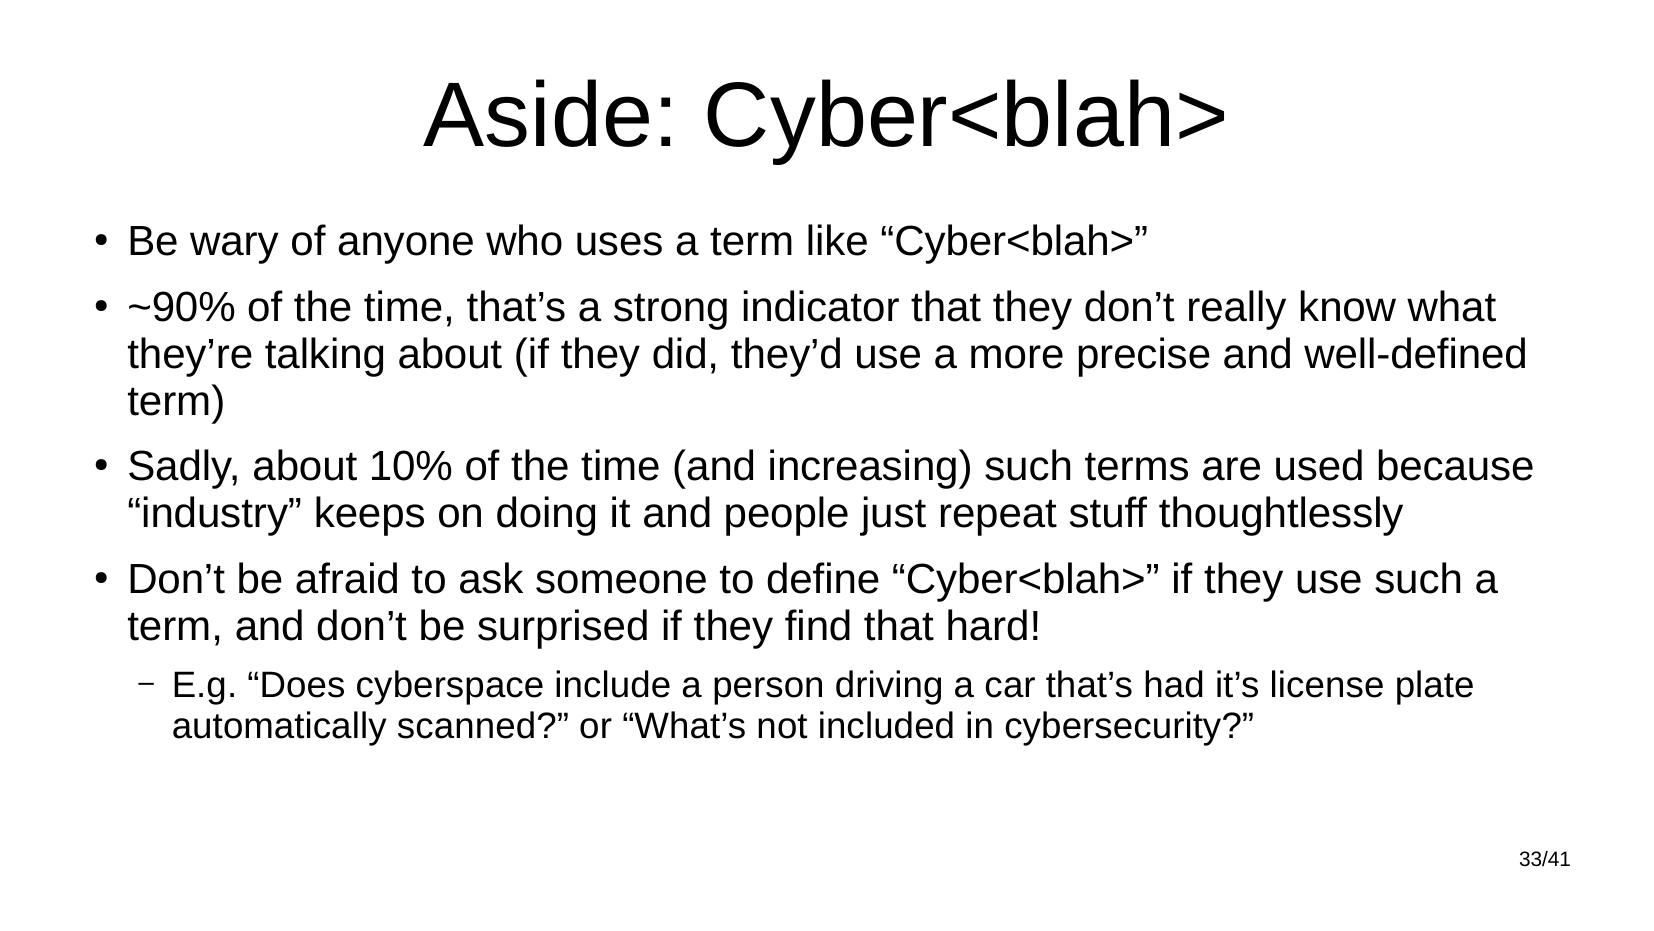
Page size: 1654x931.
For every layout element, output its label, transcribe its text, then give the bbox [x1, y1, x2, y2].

list Be wary of anyone who uses a term like “Cyber<blah>” ~90% of the time, that’s a strong indicator that they don’t really know what they’re talking about (if they did, they’d use a more precise and well-defined term) Sadly, about 10% of the time (and increasing) such terms are used because “industry” keeps on doing it and people just repeat stuff thoughtlessly Don’t be afraid to ask someone to define “Cyber<blah>” if they use such a term, and don’t be surprised if they find that hard! E.g. “Does cyberspace include a person driving a car that’s had it’s license plate automatically scanned?” or “What’s not included in cybersecurity?” [82, 217, 1571, 758]
title Aside: Cyber<blah> [82, 37, 1571, 193]
